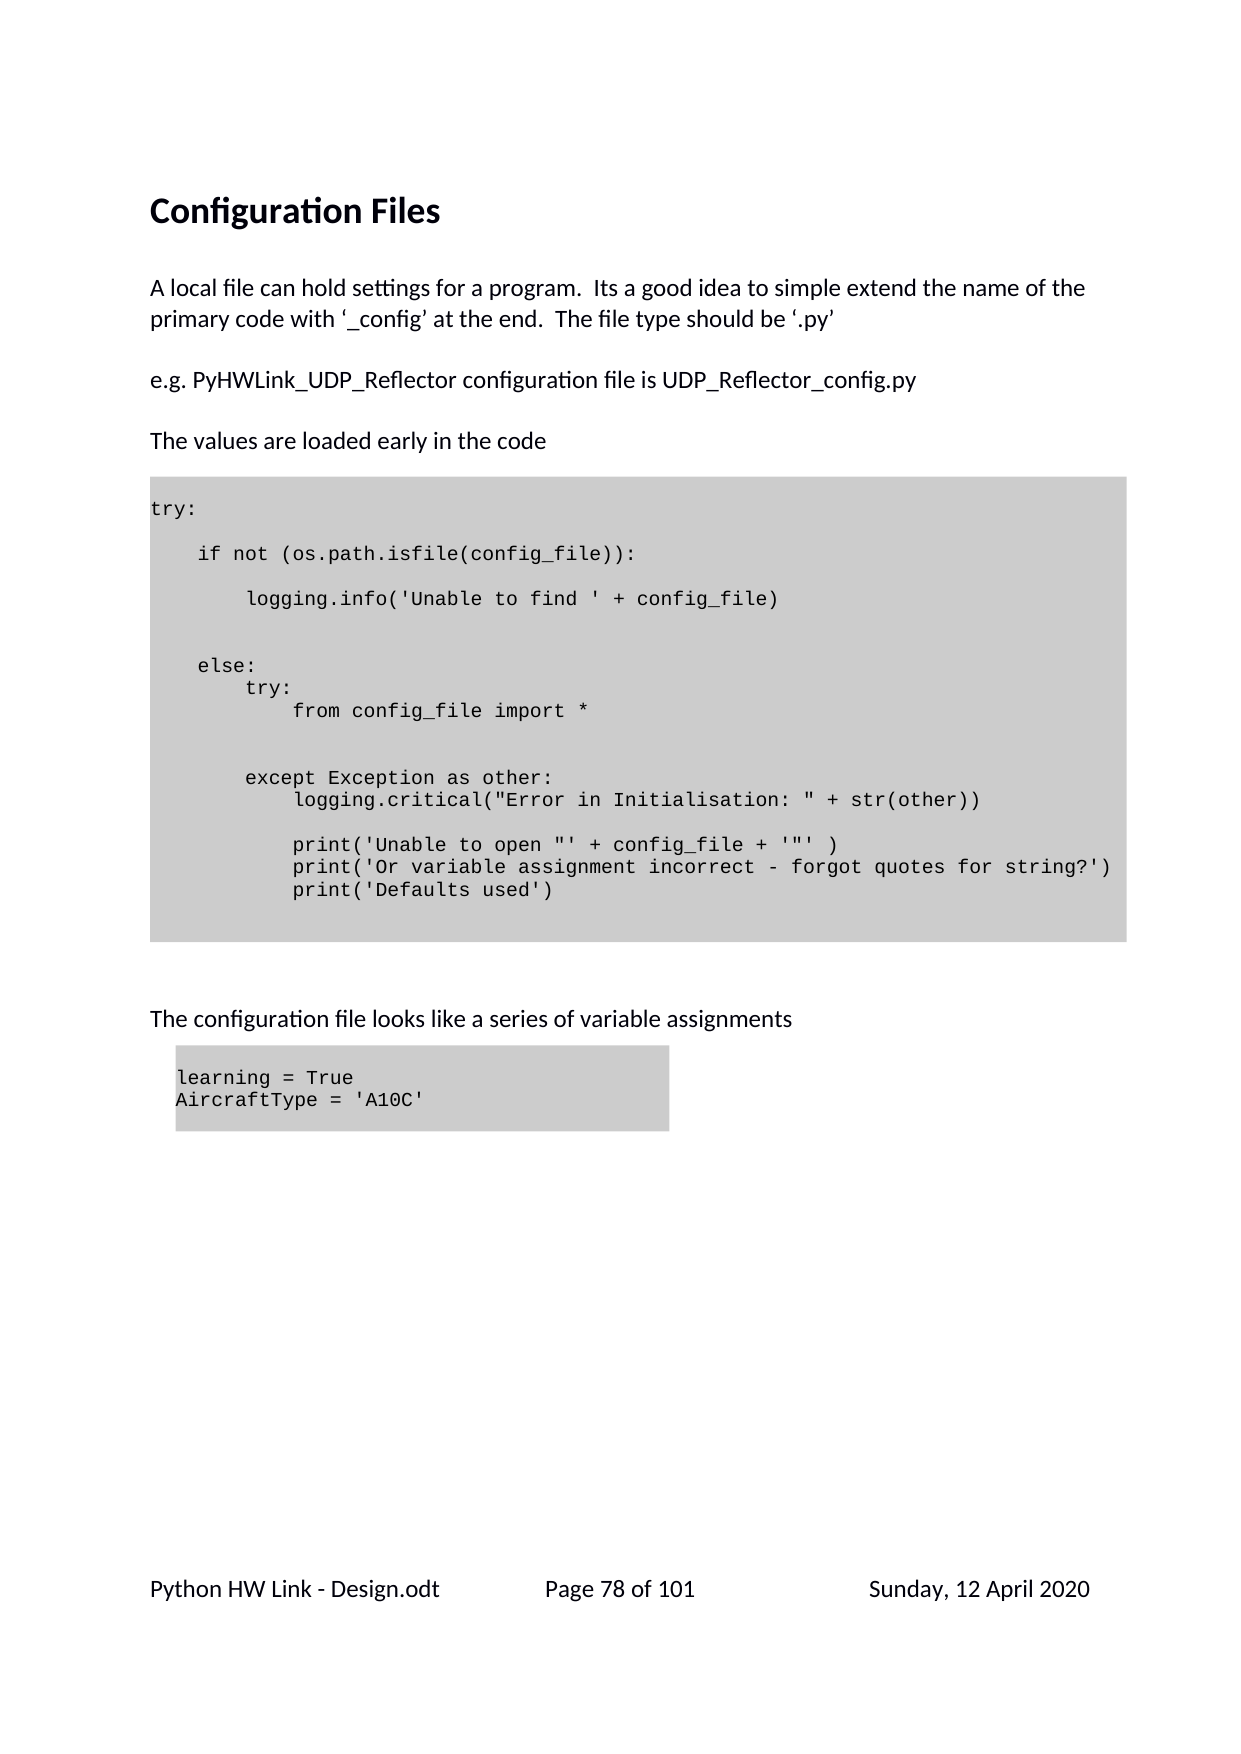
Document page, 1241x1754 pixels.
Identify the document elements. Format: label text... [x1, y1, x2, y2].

subtitle Configuration Files [150, 187, 1090, 233]
text The values are loaded early in the code [150, 425, 1090, 455]
text A local file can hold settings for a program. Its a good idea to simple extend the name of the primary code with ‘_config’ at the end. The file type should be ‘.py’ [150, 272, 1090, 333]
text The configuration file looks like a series of variable assignments [150, 1003, 1090, 1034]
text e.g. PyHWLink_UDP_Reflector configuration file is UDP_Reflector_config.py [150, 364, 1090, 394]
